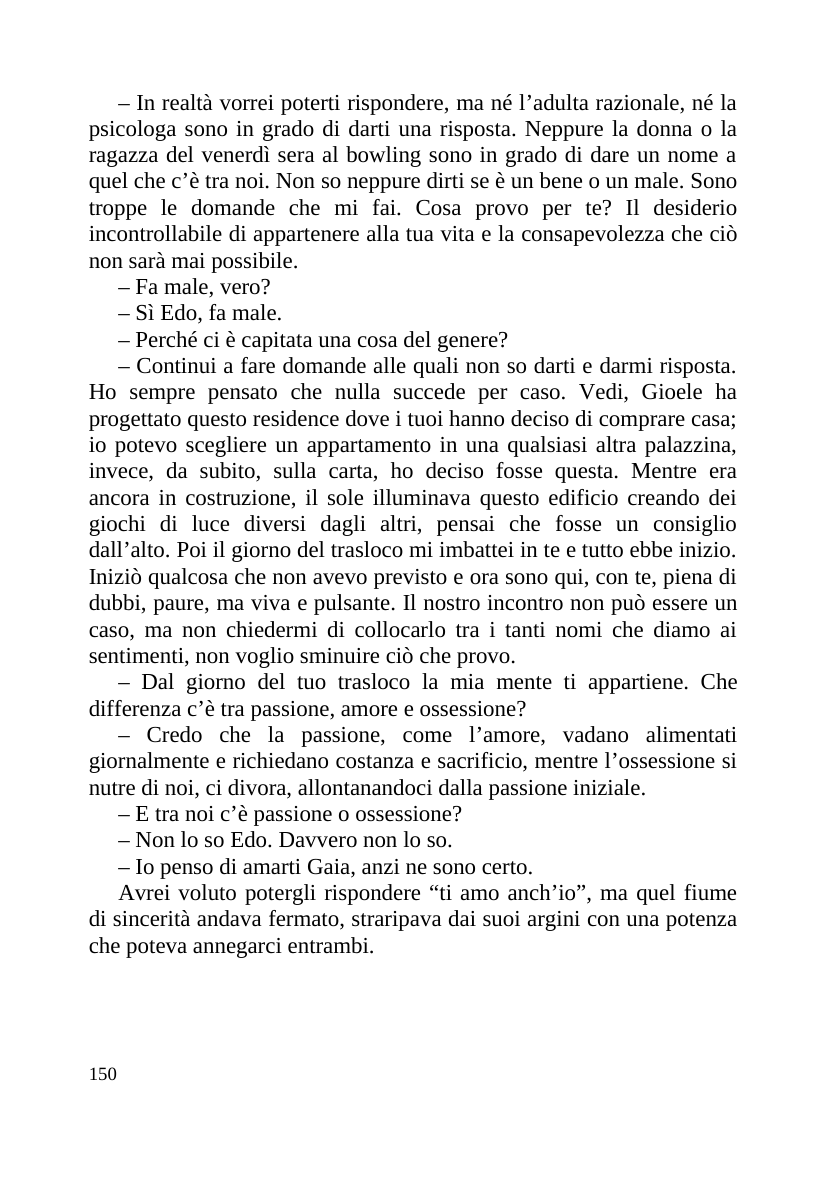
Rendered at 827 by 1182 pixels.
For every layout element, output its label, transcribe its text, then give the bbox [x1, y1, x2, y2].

text – Io penso di amarti Gaia, anzi ne sono certo. [88, 853, 738, 879]
text – Non lo so Edo. Davvero non lo so. [88, 826, 738, 853]
text – Dal giorno del tuo trasloco la mia mente ti appartiene. Che differenza c’è tra passione, amore e ossessione? [88, 668, 738, 721]
text – Continui a fare domande alle quali non so darti e darmi risposta. Ho sempre pensato che nulla succede per caso. Vedi, Gioele ha progettato questo residence dove i tuoi hanno deciso di comprare casa; io potevo scegliere un appartamento in una qualsiasi altra palazzina, invece, da subito, sulla carta, ho deciso fosse questa. Mentre era ancora in costruzione, il sole illuminava questo edificio creando dei giochi di luce diversi dagli altri, pensai che fosse un consiglio dall’alto. Poi il giorno del trasloco mi imbattei in te e tutto ebbe inizio. Iniziò qualcosa che non avevo previsto e ora sono qui, con te, piena di dubbi, paure, ma viva e pulsante. Il nostro incontro non può essere un caso, ma non chiedermi di collocarlo tra i tanti nomi che diamo ai sentimenti, non voglio sminuire ciò che provo. [88, 352, 738, 668]
text – Fa male, vero? [88, 273, 738, 299]
text Avrei voluto potergli rispondere “ti amo anch’io”, ma quel fiume di sincerità andava fermato, straripava dai suoi argini con una potenza che poteva annegarci entrambi. [88, 879, 738, 958]
text – Sì Edo, fa male. [88, 299, 738, 326]
text – Perché ci è capitata una cosa del genere? [88, 326, 738, 352]
text – In realtà vorrei poterti rispondere, ma né l’adulta razionale, né la psicologa sono in grado di darti una risposta. Neppure la donna o la ragazza del venerdì sera al bowling sono in grado di dare un nome a quel che c’è tra noi. Non so neppure dirti se è un bene o un male. Sono troppe le domande che mi fai. Cosa provo per te? Il desiderio incontrollabile di appartenere alla tua vita e la consapevolezza che ciò non sarà mai possibile. [88, 88, 738, 273]
text – Credo che la passione, come l’amore, vadano alimentati giornalmente e richiedano costanza e sacrificio, mentre l’ossessione si nutre di noi, ci divora, allontanandoci dalla passione iniziale. [88, 721, 738, 800]
text – E tra noi c’è passione o ossessione? [88, 800, 738, 826]
